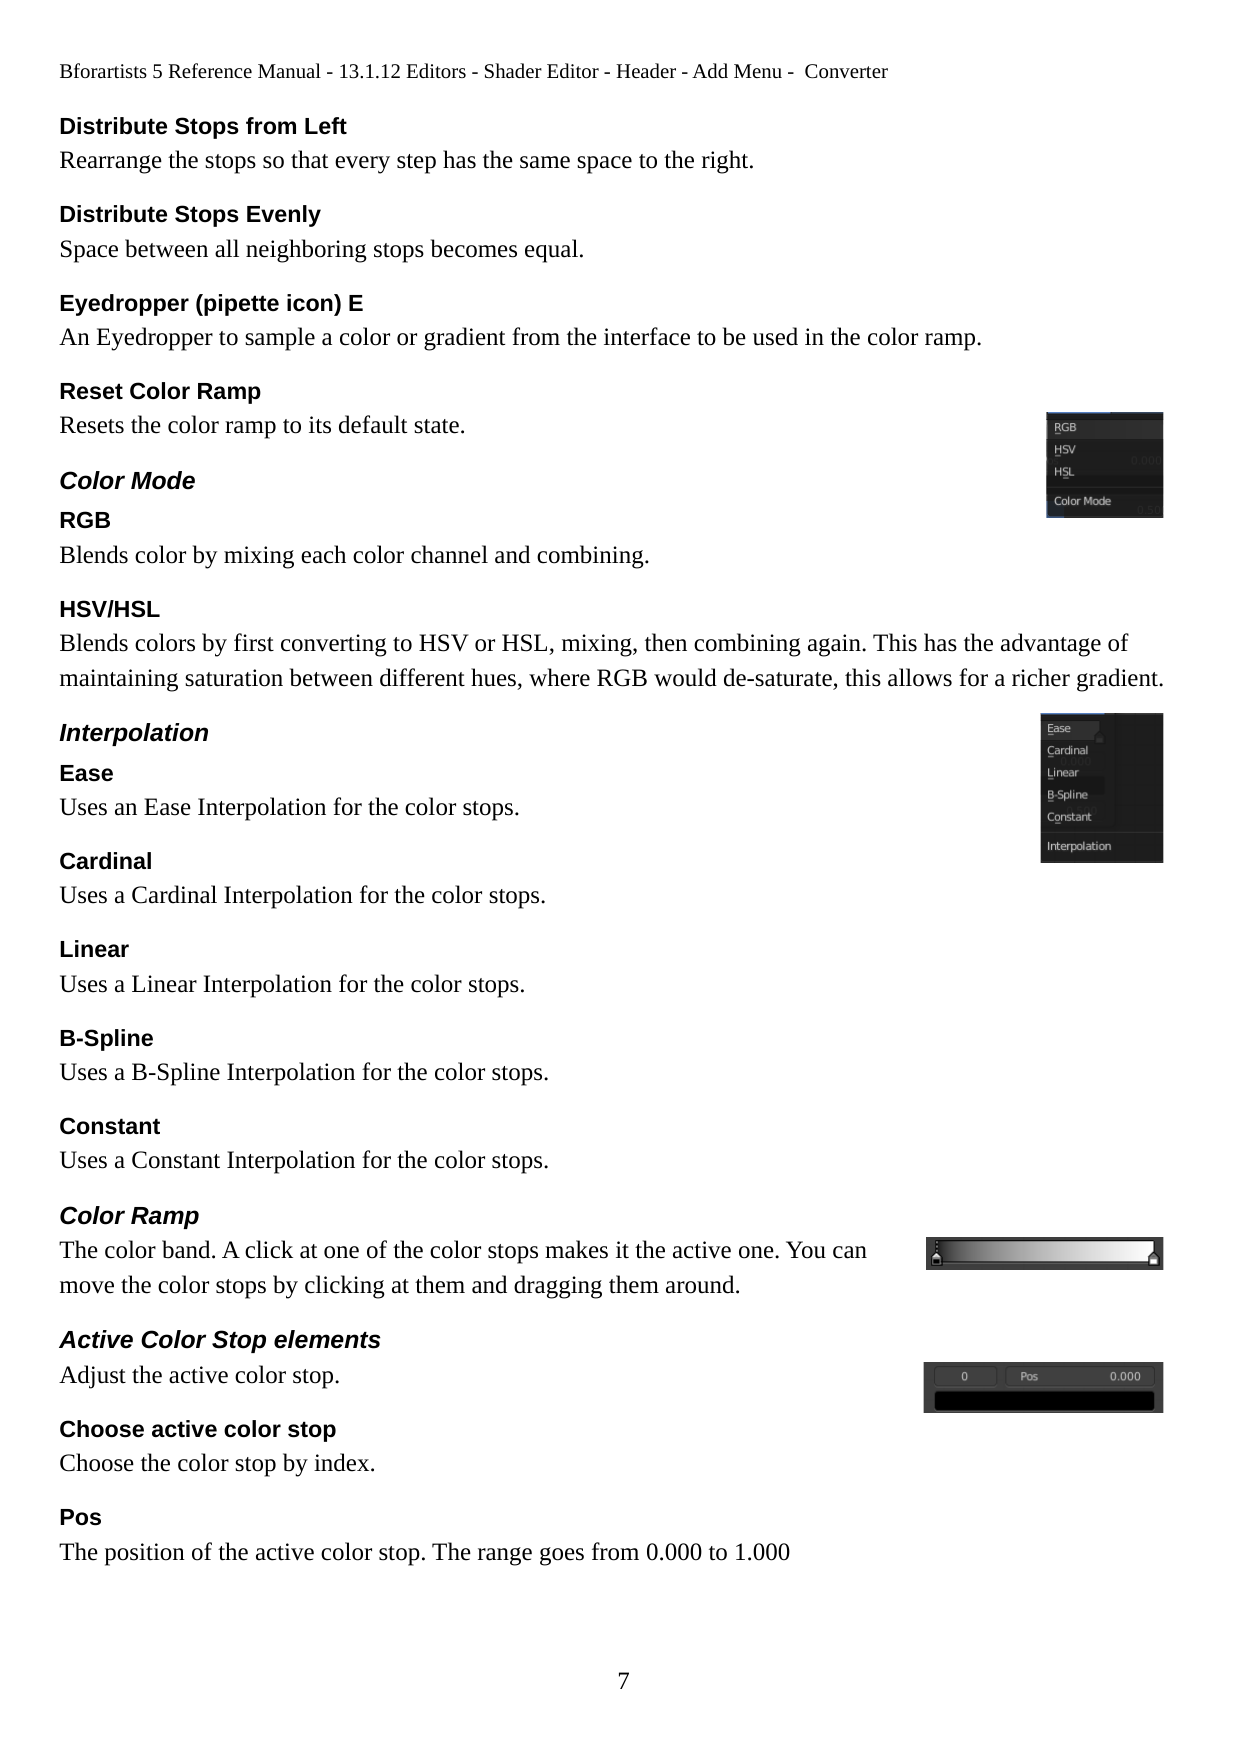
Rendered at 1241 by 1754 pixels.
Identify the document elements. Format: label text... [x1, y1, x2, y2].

subtitle Constant [59, 1112, 1181, 1139]
subtitle Pos [59, 1504, 1181, 1531]
text Uses a Linear Interpolation for the color stops. [59, 969, 1181, 998]
text Blends color by mixing each color channel and combining. [59, 540, 1181, 569]
subtitle [1164, 466, 1181, 494]
picture [1040, 713, 1164, 863]
text Space between all neighboring stops becomes equal. [59, 234, 1181, 263]
text An Eyedropper to sample a color or gradient from the interface to be used in the color ramp. [59, 322, 1181, 351]
subtitle Color Mode [59, 466, 1046, 494]
text Uses a Constant Interpolation for the color stops. [59, 1146, 1181, 1174]
subtitle Distribute Stops from Left [59, 113, 1181, 139]
text Rearrange the stops so that every step has the same space to the right. [59, 146, 1181, 174]
text Uses a B-Spline Interpolation for the color stops. [59, 1057, 1181, 1086]
subtitle Reset Color Ramp [59, 378, 1181, 404]
subtitle HSV/HSL [59, 595, 1181, 622]
subtitle [1164, 718, 1181, 747]
picture [926, 1237, 1164, 1270]
subtitle Cardinal [59, 847, 1181, 874]
subtitle Interpolation [59, 718, 1040, 747]
text Adjust the active color stop. [59, 1360, 1181, 1389]
text The color band. A click at one of the color stops makes it the active one. You can move the color stops by clicking at them and dragging them around. [59, 1236, 1181, 1299]
subtitle Eyedropper (pipette icon) E [59, 289, 1181, 316]
text Uses a Cardinal Interpolation for the color stops. [59, 881, 1181, 909]
subtitle Ease [59, 759, 1040, 786]
text Choose the color stop by index. [59, 1448, 1181, 1477]
subtitle Color Ramp [59, 1201, 1181, 1229]
text Blends colors by first converting to HSV or HSL, mixing, then combining again. This has the advantage of maintaining saturation between different hues, where RGB would de-saturate, this allows for a richer gradient. [59, 628, 1181, 692]
text Resets the color ramp to its default state. [59, 411, 1181, 439]
subtitle B-Spline [59, 1024, 1181, 1051]
subtitle Distribute Stops Evenly [59, 201, 1181, 228]
text The position of the active color stop. The range goes from 0.000 to 1.000 [59, 1537, 1181, 1566]
text Uses an Ease Interpolation for the color stops. [59, 792, 1040, 821]
picture [1046, 412, 1164, 518]
subtitle Active Color Stop elements [59, 1325, 1181, 1354]
picture [923, 1362, 1164, 1413]
subtitle RGB [59, 507, 1181, 534]
subtitle Choose active color stop [59, 1416, 1181, 1442]
subtitle Linear [59, 936, 1181, 963]
subtitle [1164, 759, 1181, 786]
